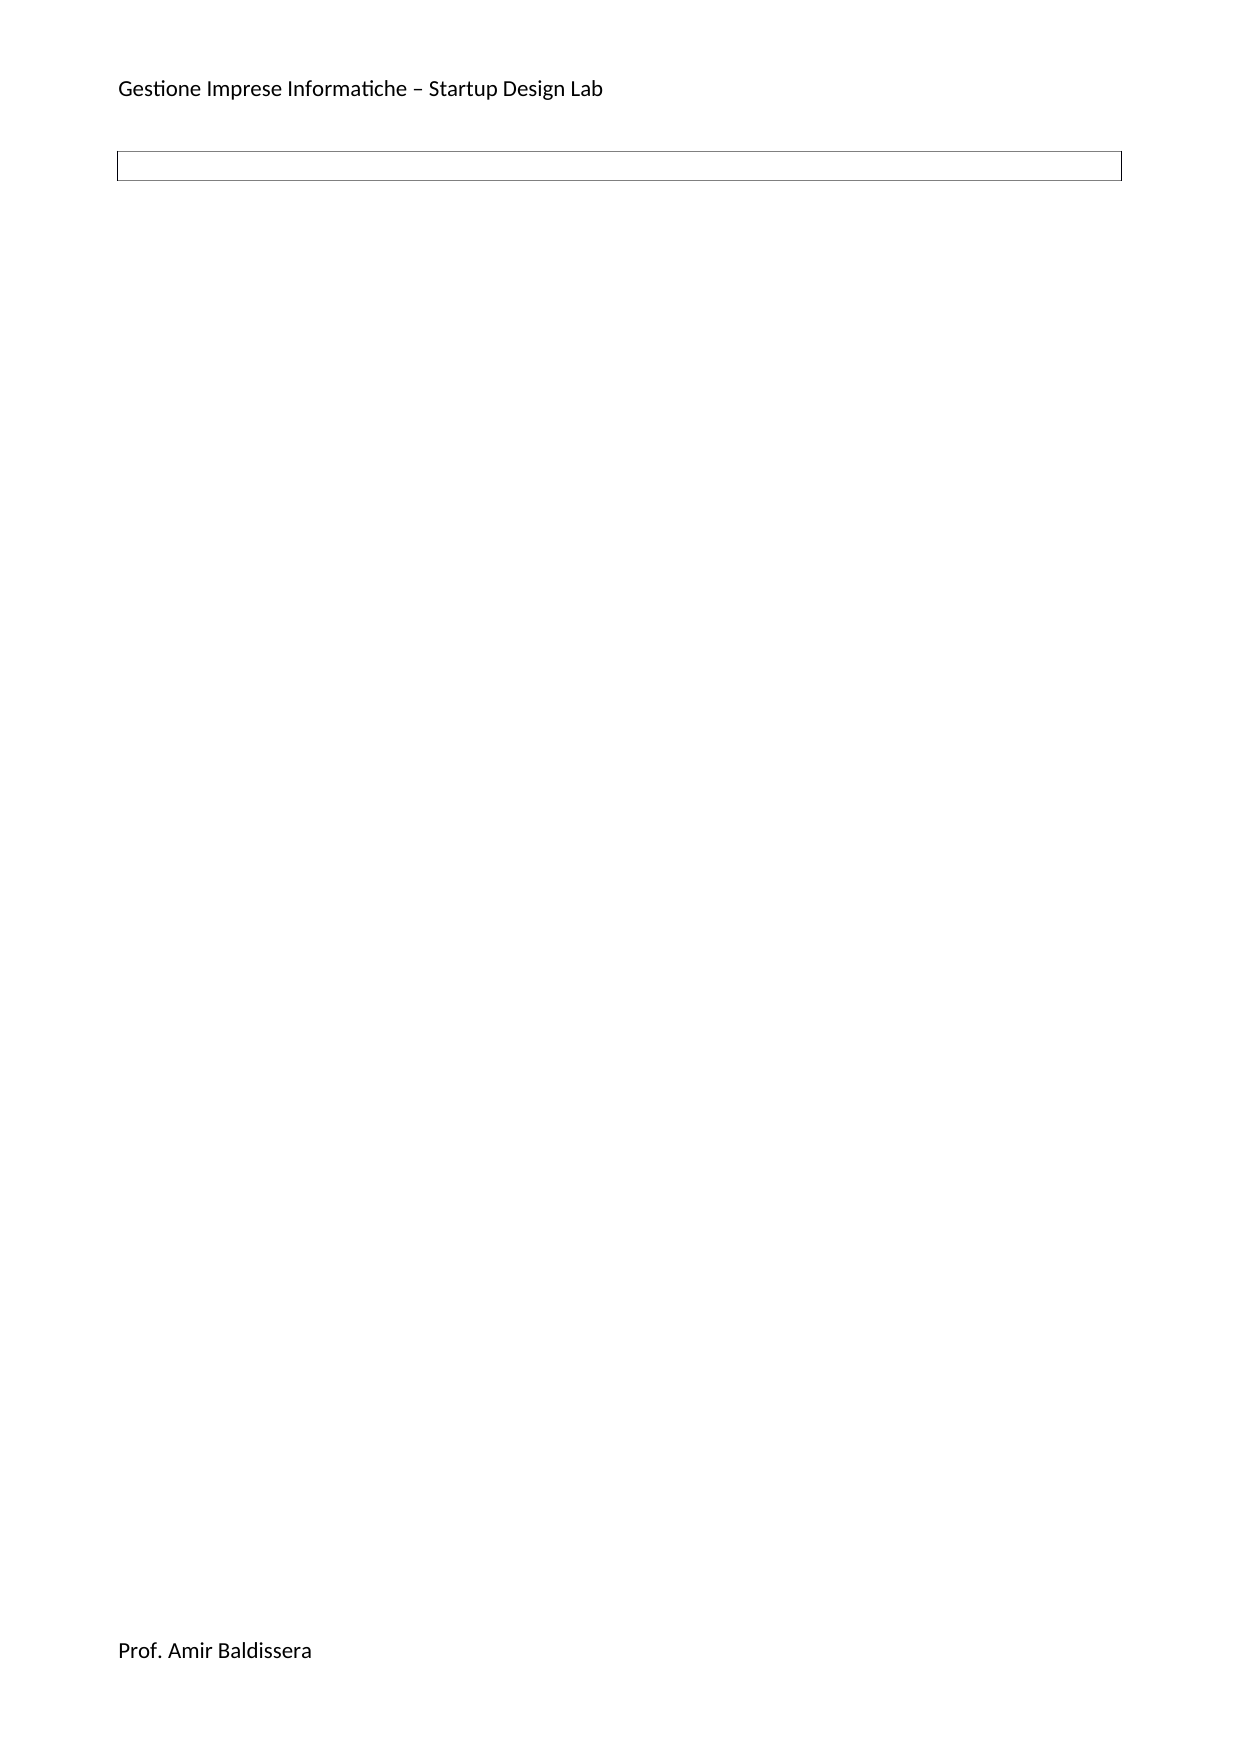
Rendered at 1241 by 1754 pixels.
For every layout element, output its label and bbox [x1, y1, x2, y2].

table_cell [118, 152, 1121, 180]
